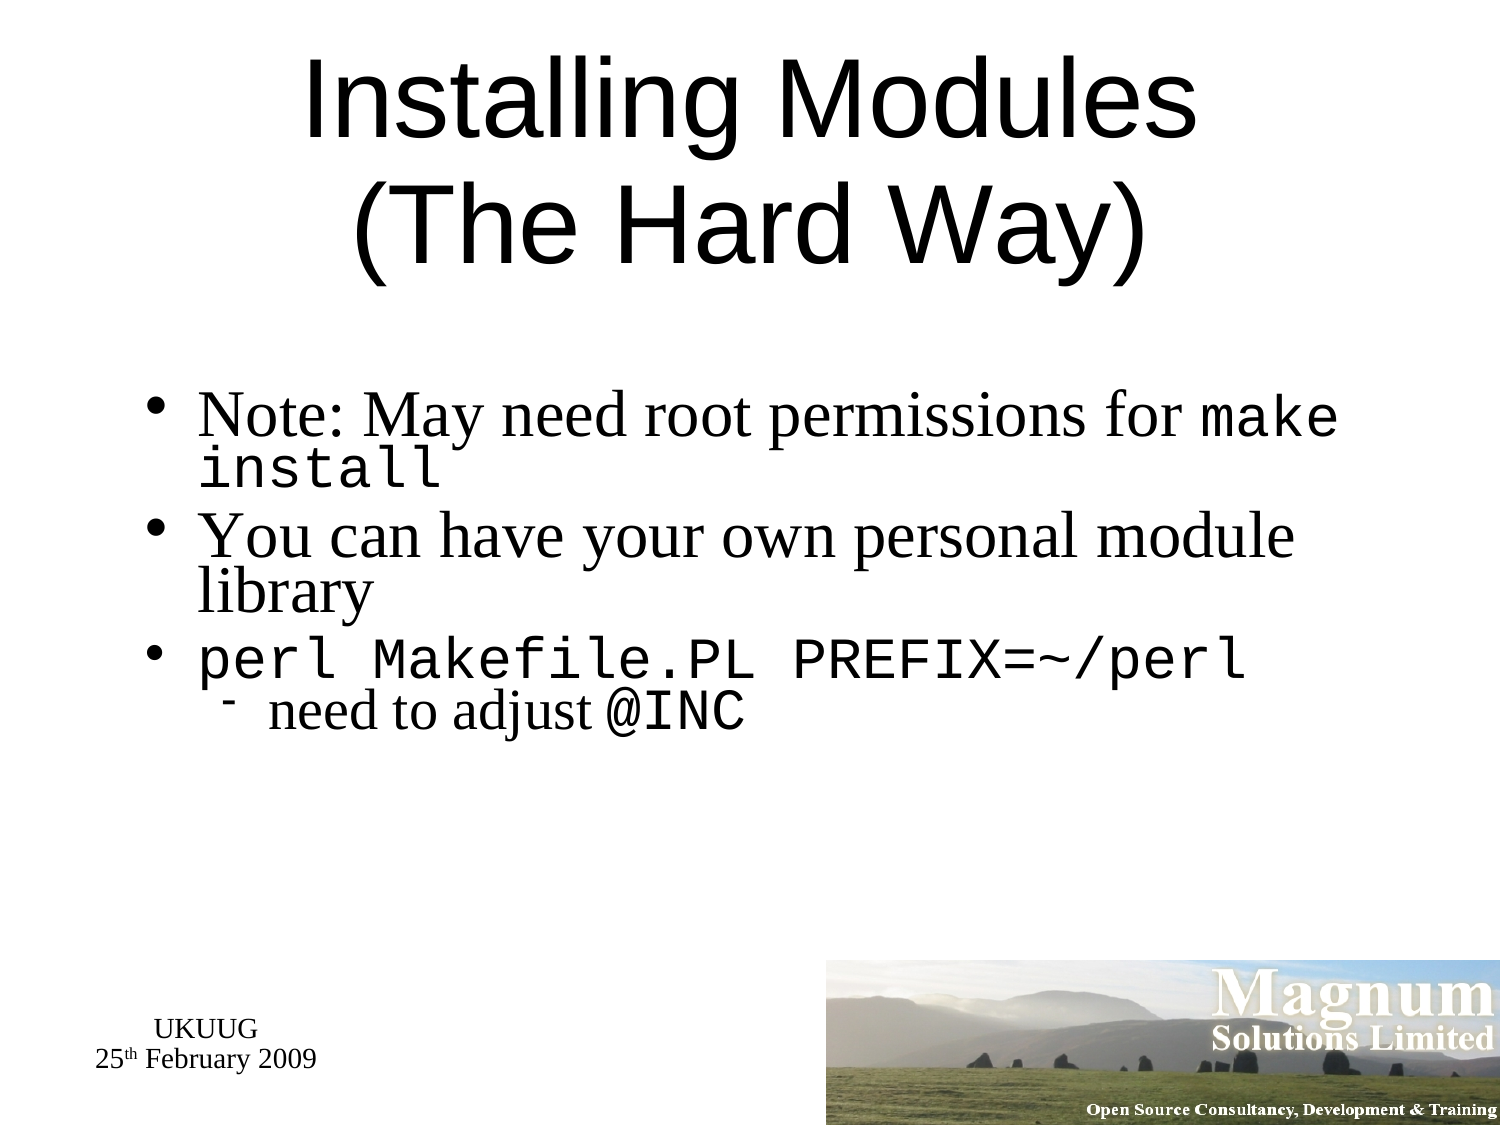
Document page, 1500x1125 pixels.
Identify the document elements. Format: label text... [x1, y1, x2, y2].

picture [826, 960, 1500, 1125]
list Note: May need root permissions for make install You can have your own personal module library perl Makefile.PL PREFIX=~/perl need to adjust @INC [112, 383, 1388, 1013]
title Installing Modules (The Hard Way) [112, 0, 1388, 296]
